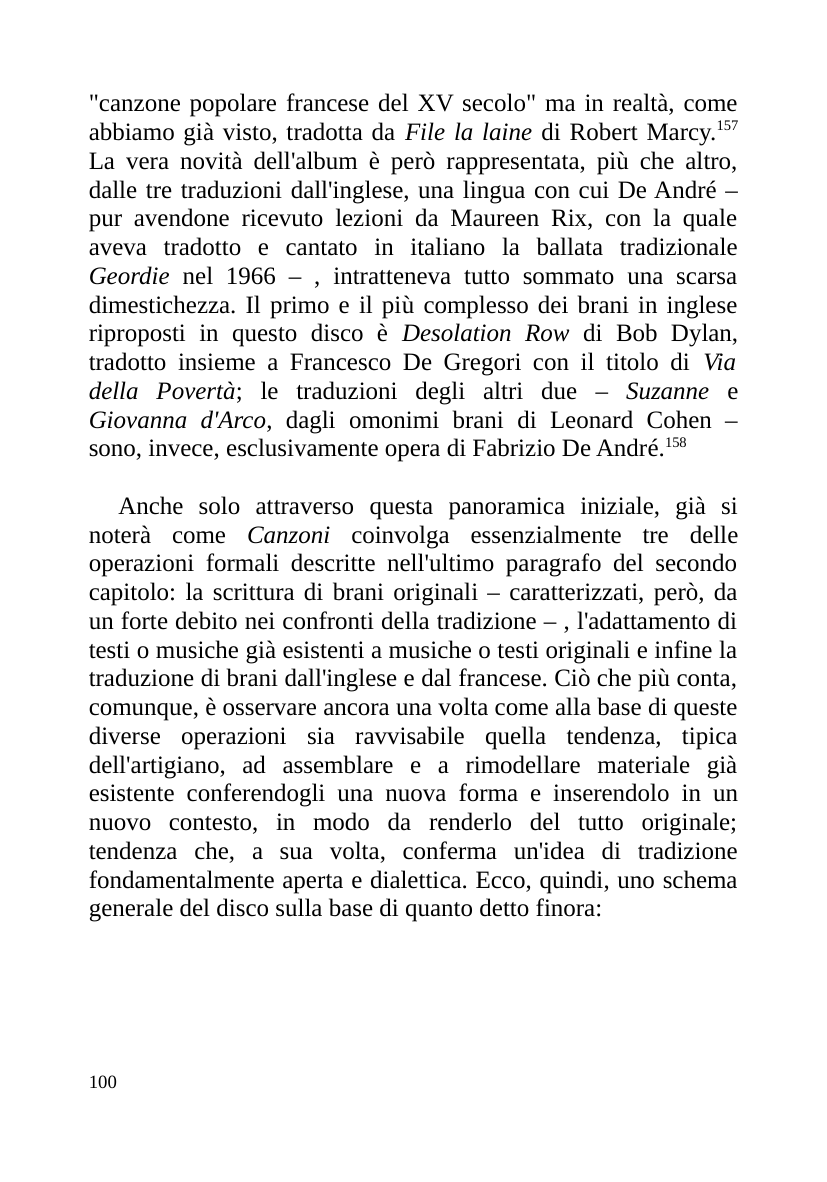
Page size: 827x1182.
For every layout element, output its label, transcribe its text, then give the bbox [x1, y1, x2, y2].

text "canzone popolare francese del XV secolo" ma in realtà, come abbiamo già visto, tradotta da File la laine di Robert Marcy. La vera novità dell'album è però rappresentata, più che altro, dalle tre traduzioni dall'inglese, una lingua con cui De André – pur avendone ricevuto lezioni da Maureen Rix, con la quale aveva tradotto e cantato in italiano la ballata tradizionale Geordie nel 1966 – , intratteneva tutto sommato una scarsa dimestichezza. Il primo e il più complesso dei brani in inglese riproposti in questo disco è Desolation Row di Bob Dylan, tradotto insieme a Francesco De Gregori con il titolo di Via della Povertà; le traduzioni degli altri due – Suzanne e Giovanna d'Arco, dagli omonimi brani di Leonard Cohen – sono, invece, esclusivamente opera di Fabrizio De André. [88, 88, 738, 462]
text Anche solo attraverso questa panoramica iniziale, già si noterà come Canzoni coinvolga essenzialmente tre delle operazioni formali descritte nell'ultimo paragrafo del secondo capitolo: la scrittura di brani originali – caratterizzati, però, da un forte debito nei confronti della tradizione – , l'adattamento di testi o musiche già esistenti a musiche o testi originali e infine la traduzione di brani dall'inglese e dal francese. Ciò che più conta, comunque, è osservare ancora una volta come alla base di queste diverse operazioni sia ravvisabile quella tendenza, tipica dell'artigiano, ad assemblare e a rimodellare materiale già esistente conferendogli una nuova forma e inserendolo in un nuovo contesto, in modo da renderlo del tutto originale; tendenza che, a sua volta, conferma un'idea di tradizione fondamentalmente aperta e dialettica. Ecco, quindi, uno schema generale del disco sulla base di quanto detto finora: [88, 491, 738, 922]
